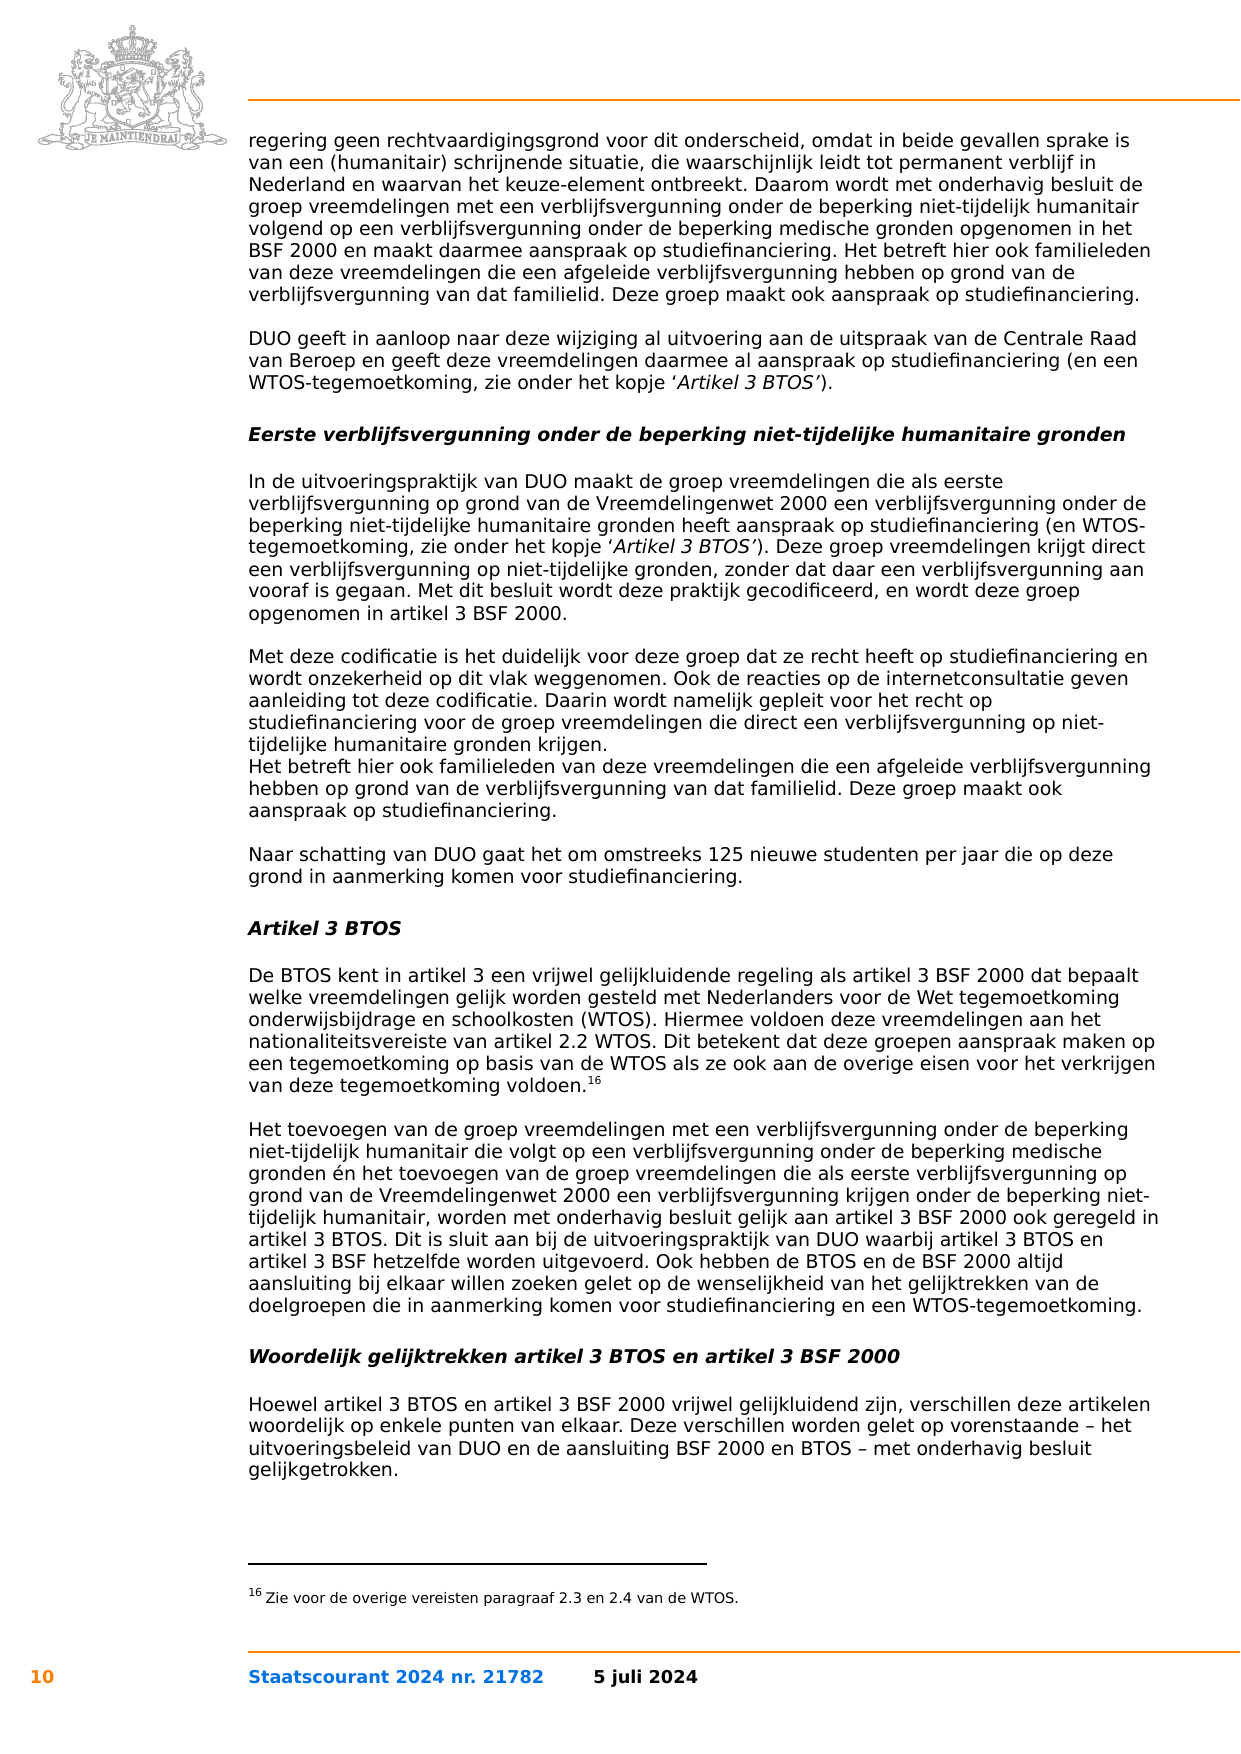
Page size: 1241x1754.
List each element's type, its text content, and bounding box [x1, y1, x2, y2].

text Hoewel artikel 3 BTOS en artikel 3 BSF 2000 vrijwel gelijkluidend zijn, verschillen deze artikelen woordelijk op enkele punten van elkaar. Deze verschillen worden gelet op vorenstaande – het uitvoeringsbeleid van DUO en de aansluiting BSF 2000 en BTOS – met onderhavig besluit gelijkgetrokken. [248, 1393, 1163, 1481]
text Naar schatting van DUO gaat het om omstreeks 125 nieuwe studenten per jaar die op deze grond in aanmerking komen voor studiefinanciering. [248, 844, 1163, 888]
subtitle Eerste verblijfsvergunning onder de beperking niet-tijdelijke humanitaire gronden [248, 423, 1163, 446]
text Het toevoegen van de groep vreemdelingen met een verblijfsvergunning onder de beperking niet-tijdelijk humanitair die volgt op een verblijfsvergunning onder de beperking medische gronden én het toevoegen van de groep vreemdelingen die als eerste verblijfsvergunning op grond van de Vreemdelingenwet 2000 een verblijfsvergunning krijgen onder de beperking niet-tijdelijk humanitair, worden met onderhavig besluit gelijk aan artikel 3 BSF 2000 ook geregeld in artikel 3 BTOS. Dit is sluit aan bij de uitvoeringspraktijk van DUO waarbij artikel 3 BTOS en artikel 3 BSF hetzelfde worden uitgevoerd. Ook hebben de BTOS en de BSF 2000 altijd aansluiting bij elkaar willen zoeken gelet op de wenselijkheid van het gelijktrekken van de doelgroepen die in aanmerking komen voor studiefinanciering en een WTOS-tegemoetkoming. [248, 1119, 1163, 1316]
text Het betreft hier ook familieleden van deze vreemdelingen die een afgeleide verblijfsvergunning hebben op grond van de verblijfsvergunning van dat familielid. Deze groep maakt ook aanspraak op studiefinanciering. [248, 756, 1163, 822]
text Zie voor de overige vereisten paragraaf 2.3 en 2.4 van de WTOS. [248, 1586, 1163, 1608]
text In de uitvoeringspraktijk van DUO maakt de groep vreemdelingen die als eerste verblijfsvergunning op grond van de Vreemdelingenwet 2000 een verblijfsvergunning onder de beperking niet-tijdelijke humanitaire gronden heeft aanspraak op studiefinanciering (en WTOS-tegemoetkoming, zie onder het kopje ‘Artikel 3 BTOS’). Deze groep vreemdelingen krijgt direct een verblijfsvergunning op niet-tijdelijke gronden, zonder dat daar een verblijfsvergunning aan vooraf is gegaan. Met dit besluit wordt deze praktijk gecodificeerd, en wordt deze groep opgenomen in artikel 3 BSF 2000. [248, 471, 1163, 624]
text Met deze codificatie is het duidelijk voor deze groep dat ze recht heeft op studiefinanciering en wordt onzekerheid op dit vlak weggenomen. Ook de reacties op de internetconsultatie geven aanleiding tot deze codificatie. Daarin wordt namelijk gepleit voor het recht op studiefinanciering voor de groep vreemdelingen die direct een verblijfsvergunning op niet-tijdelijke humanitaire gronden krijgen. [248, 646, 1163, 756]
text DUO geeft in aanloop naar deze wijziging al uitvoering aan de uitspraak van de Centrale Raad van Beroep en geeft deze vreemdelingen daarmee al aanspraak op studiefinanciering (en een WTOS-tegemoetkoming, zie onder het kopje ‘Artikel 3 BTOS’). [248, 328, 1163, 393]
subtitle Artikel 3 BTOS [248, 918, 1163, 940]
text regering geen rechtvaardigingsgrond voor dit onderscheid, omdat in beide gevallen sprake is van een (humanitair) schrijnende situatie, die waarschijnlijk leidt tot permanent verblijf in Nederland en waarvan het keuze-element ontbreekt. Daarom wordt met onderhavig besluit de groep vreemdelingen met een verblijfsvergunning onder de beperking niet-tijdelijk humanitair volgend op een verblijfsvergunning onder de beperking medische gronden opgenomen in het BSF 2000 en maakt daarmee aanspraak op studiefinanciering. Het betreft hier ook familieleden van deze vreemdelingen die een afgeleide verblijfsvergunning hebben op grond van de verblijfsvergunning van dat familielid. Deze groep maakt ook aanspraak op studiefinanciering. [248, 130, 1163, 306]
subtitle Woordelijk gelijktrekken artikel 3 BTOS en artikel 3 BSF 2000 [248, 1346, 1163, 1368]
picture [38, 25, 227, 150]
text De BTOS kent in artikel 3 een vrijwel gelijkluidende regeling als artikel 3 BSF 2000 dat bepaalt welke vreemdelingen gelijk worden gesteld met Nederlanders voor de Wet tegemoetkoming onderwijsbijdrage en schoolkosten (WTOS). Hiermee voldoen deze vreemdelingen aan het nationaliteitsvereiste van artikel 2.2 WTOS. Dit betekent dat deze groepen aanspraak maken op een tegemoetkoming op basis van de WTOS als ze ook aan de overige eisen voor het verkrijgen van deze tegemoetkoming voldoen. [248, 965, 1163, 1097]
